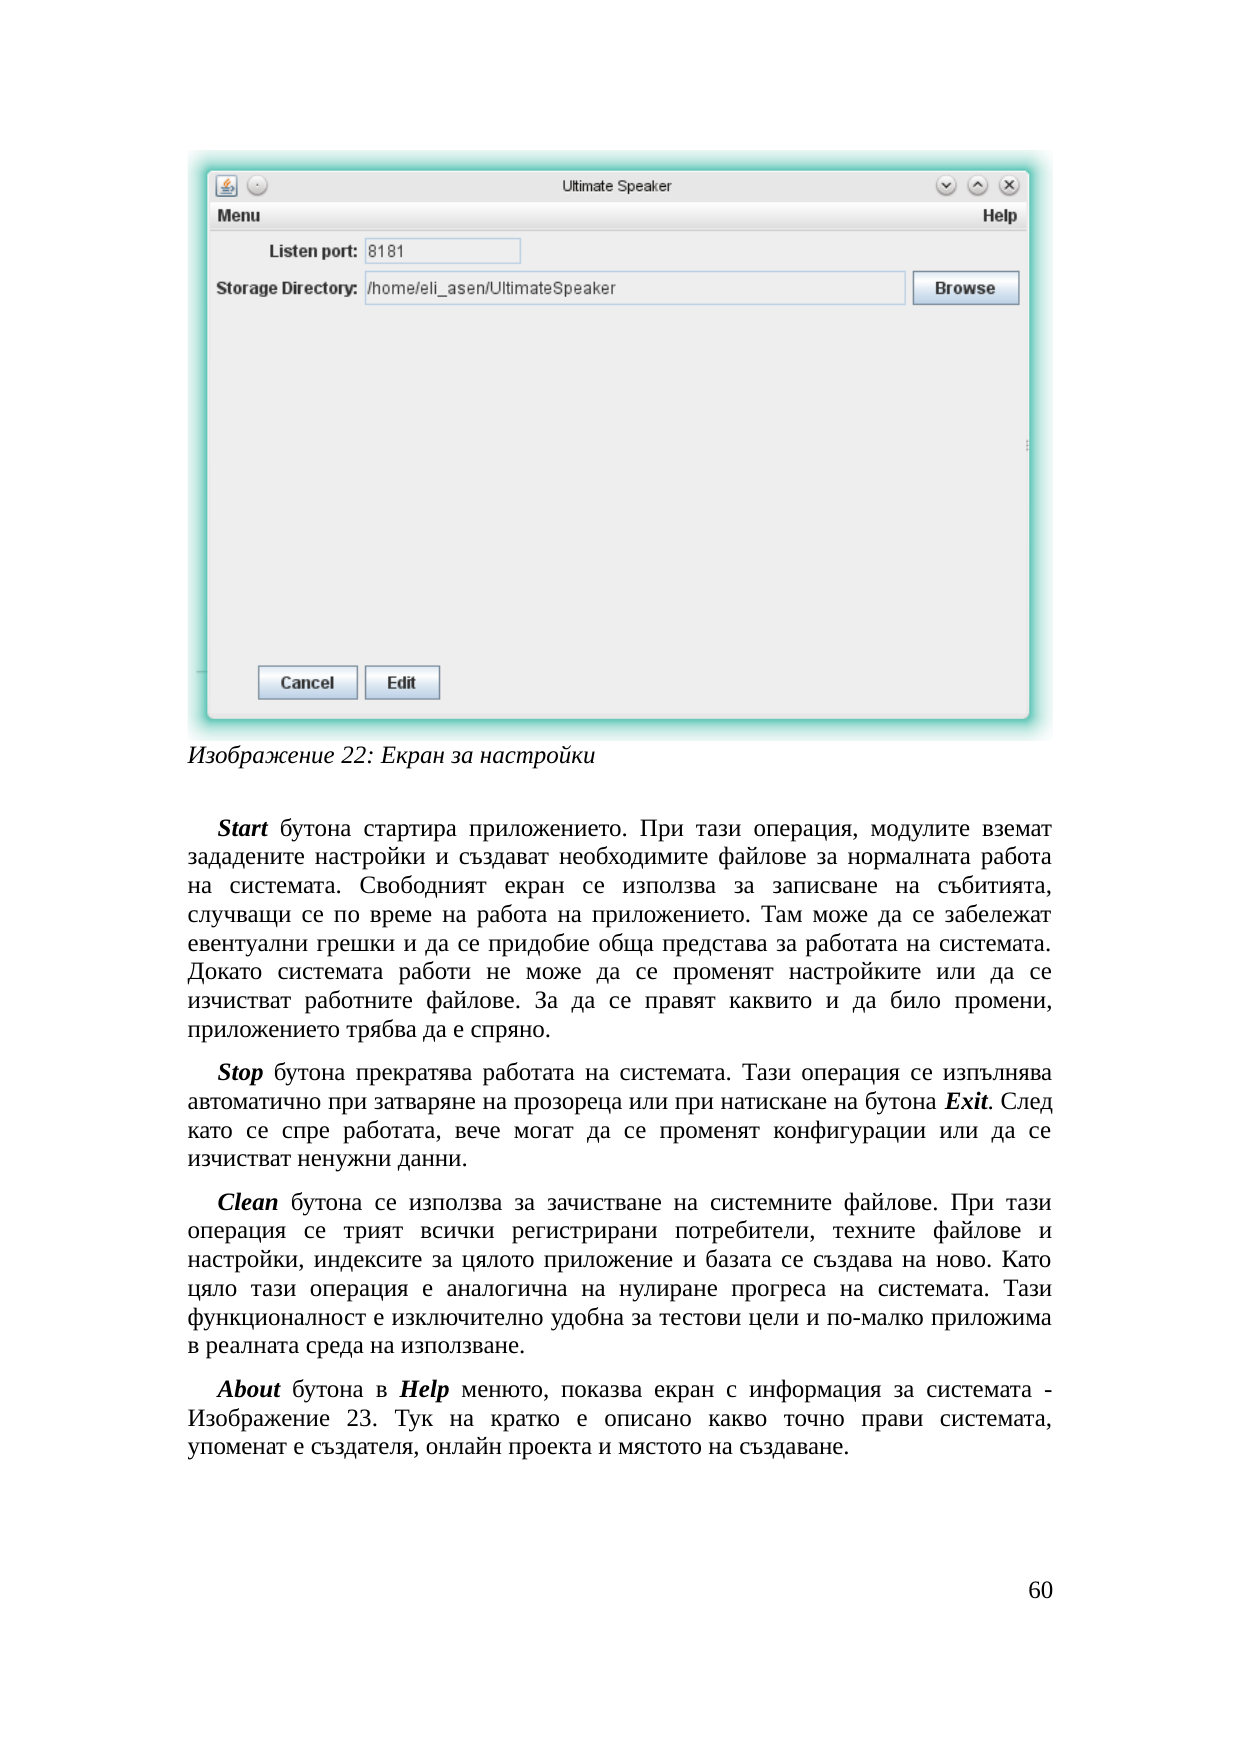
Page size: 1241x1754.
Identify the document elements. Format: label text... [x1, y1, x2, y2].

text About бутона в Help менюто, показва екран с информация за системата - Изображение 23. Тук на кратко е описано какво точно прави системата, упоменат е създателя, онлайн проекта и мястото на създаване. [187, 1374, 1053, 1460]
text Clean бутона се използва за зачистване на системните файлове. При тази операция се трият всички регистрирани потребители, техните файлове и настройки, индексите за цялото приложение и базата се създава на ново. Като цяло тази операция е аналогична на нулиране прогреса на системата. Тази функционалност е изключително удобна за тестови цели и по-малко приложима в реалната среда на използване. [187, 1187, 1053, 1359]
text Изображение 22: Екран за настройки [187, 741, 1053, 769]
picture [187, 150, 1053, 741]
text Start бутона стартира приложението. При тази операция, модулите вземат зададените настройки и създават необходимите файлове за нормалната работа на системата. Свободният екран се използва за записване на събитията, случващи се по време на работа на приложението. Там може да се забележат евентуални грешки и да се придобие обща представа за работата на системата. Докато системата работи не може да се променят настройките или да се изчистват работните файлове. За да се правят каквито и да било промени, приложението трябва да е спряно. [187, 813, 1053, 1043]
text Stop бутона прекратява работата на системата. Тази операция се изпълнява автоматично при затваряне на прозореца или при натискане на бутона Exit. След като се спре работата, вече могат да се променят конфигурации или да се изчистват ненужни данни. [187, 1057, 1053, 1172]
